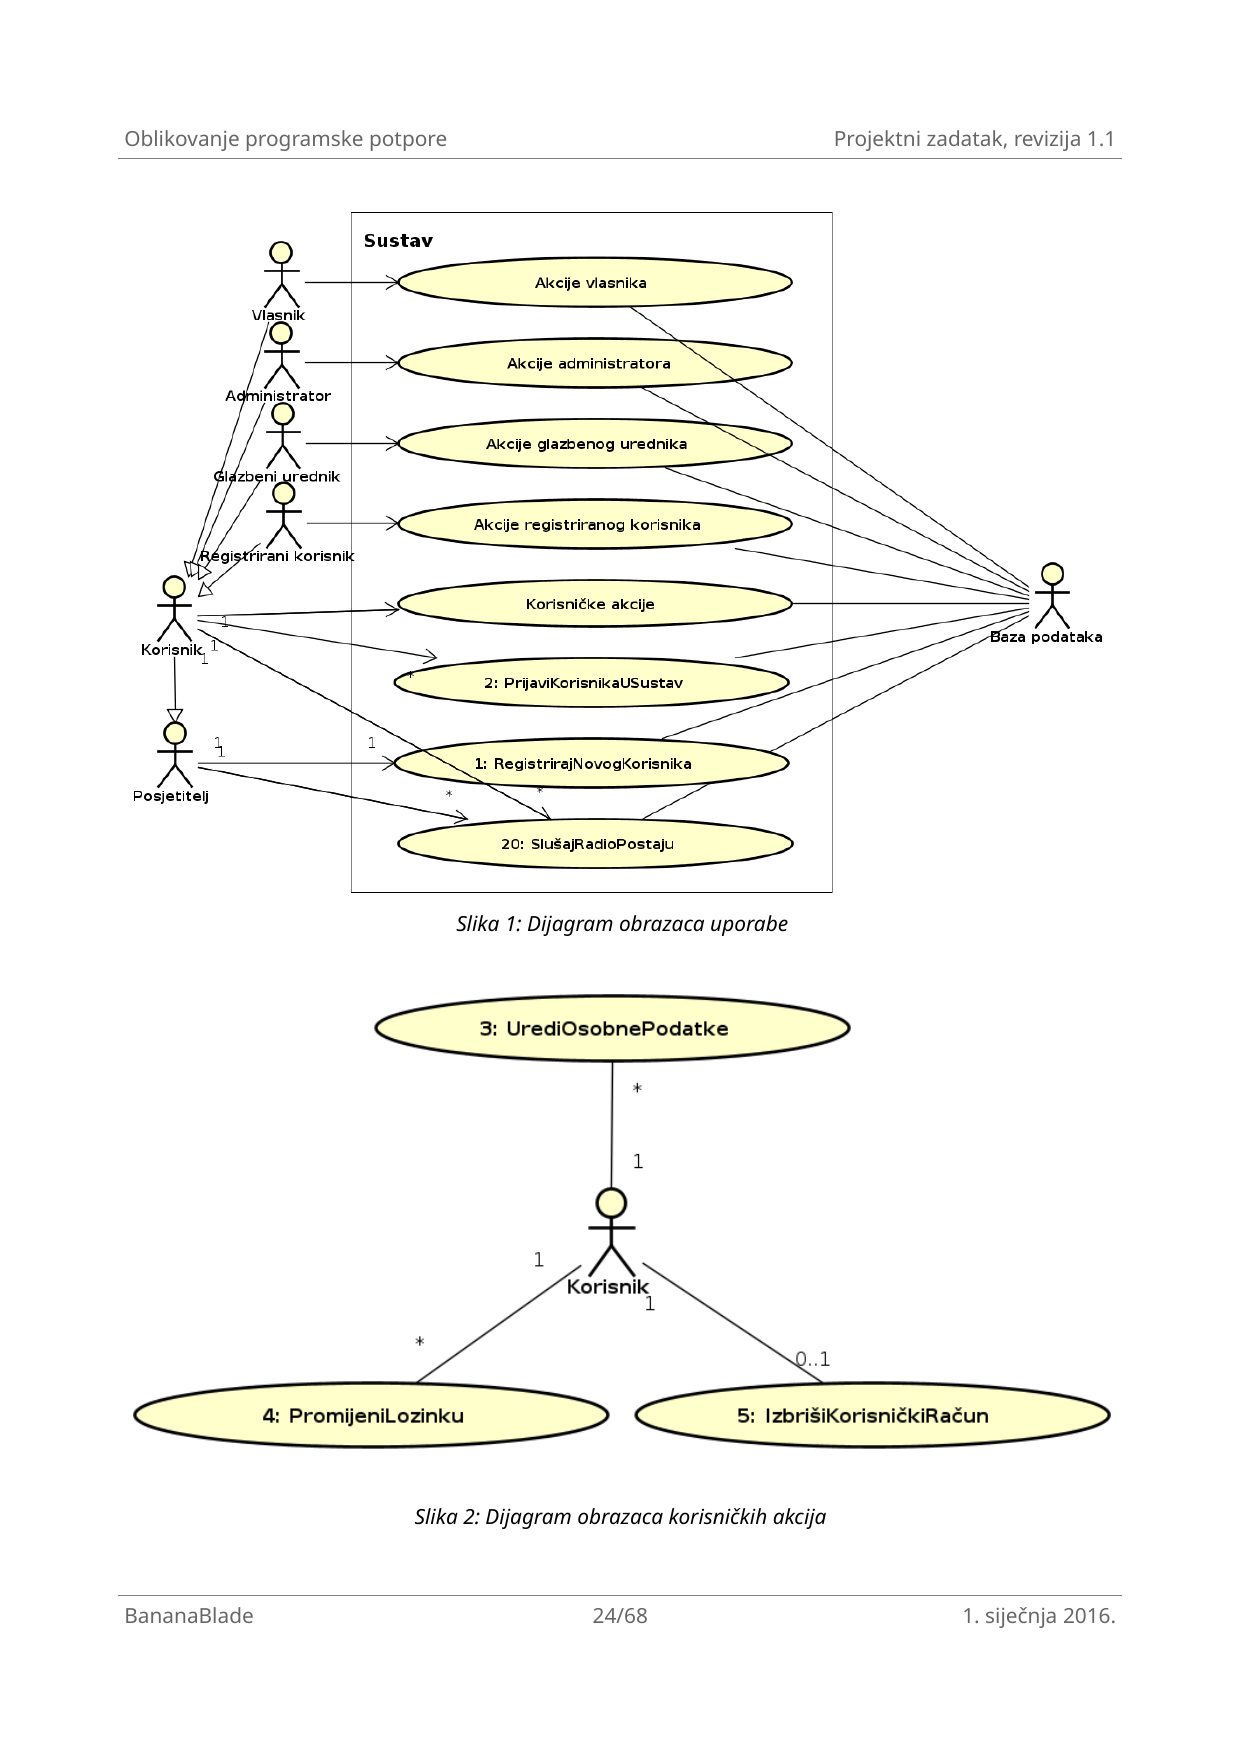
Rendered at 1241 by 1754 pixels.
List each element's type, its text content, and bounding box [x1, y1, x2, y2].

text Slika 1: Dijagram obrazaca uporabe [121, 904, 1125, 937]
picture [119, 981, 1124, 1463]
text [120, 968, 1124, 981]
text Slika 2: Dijagram obrazaca korisničkih akcija [120, 1463, 1124, 1531]
picture [121, 200, 1126, 904]
